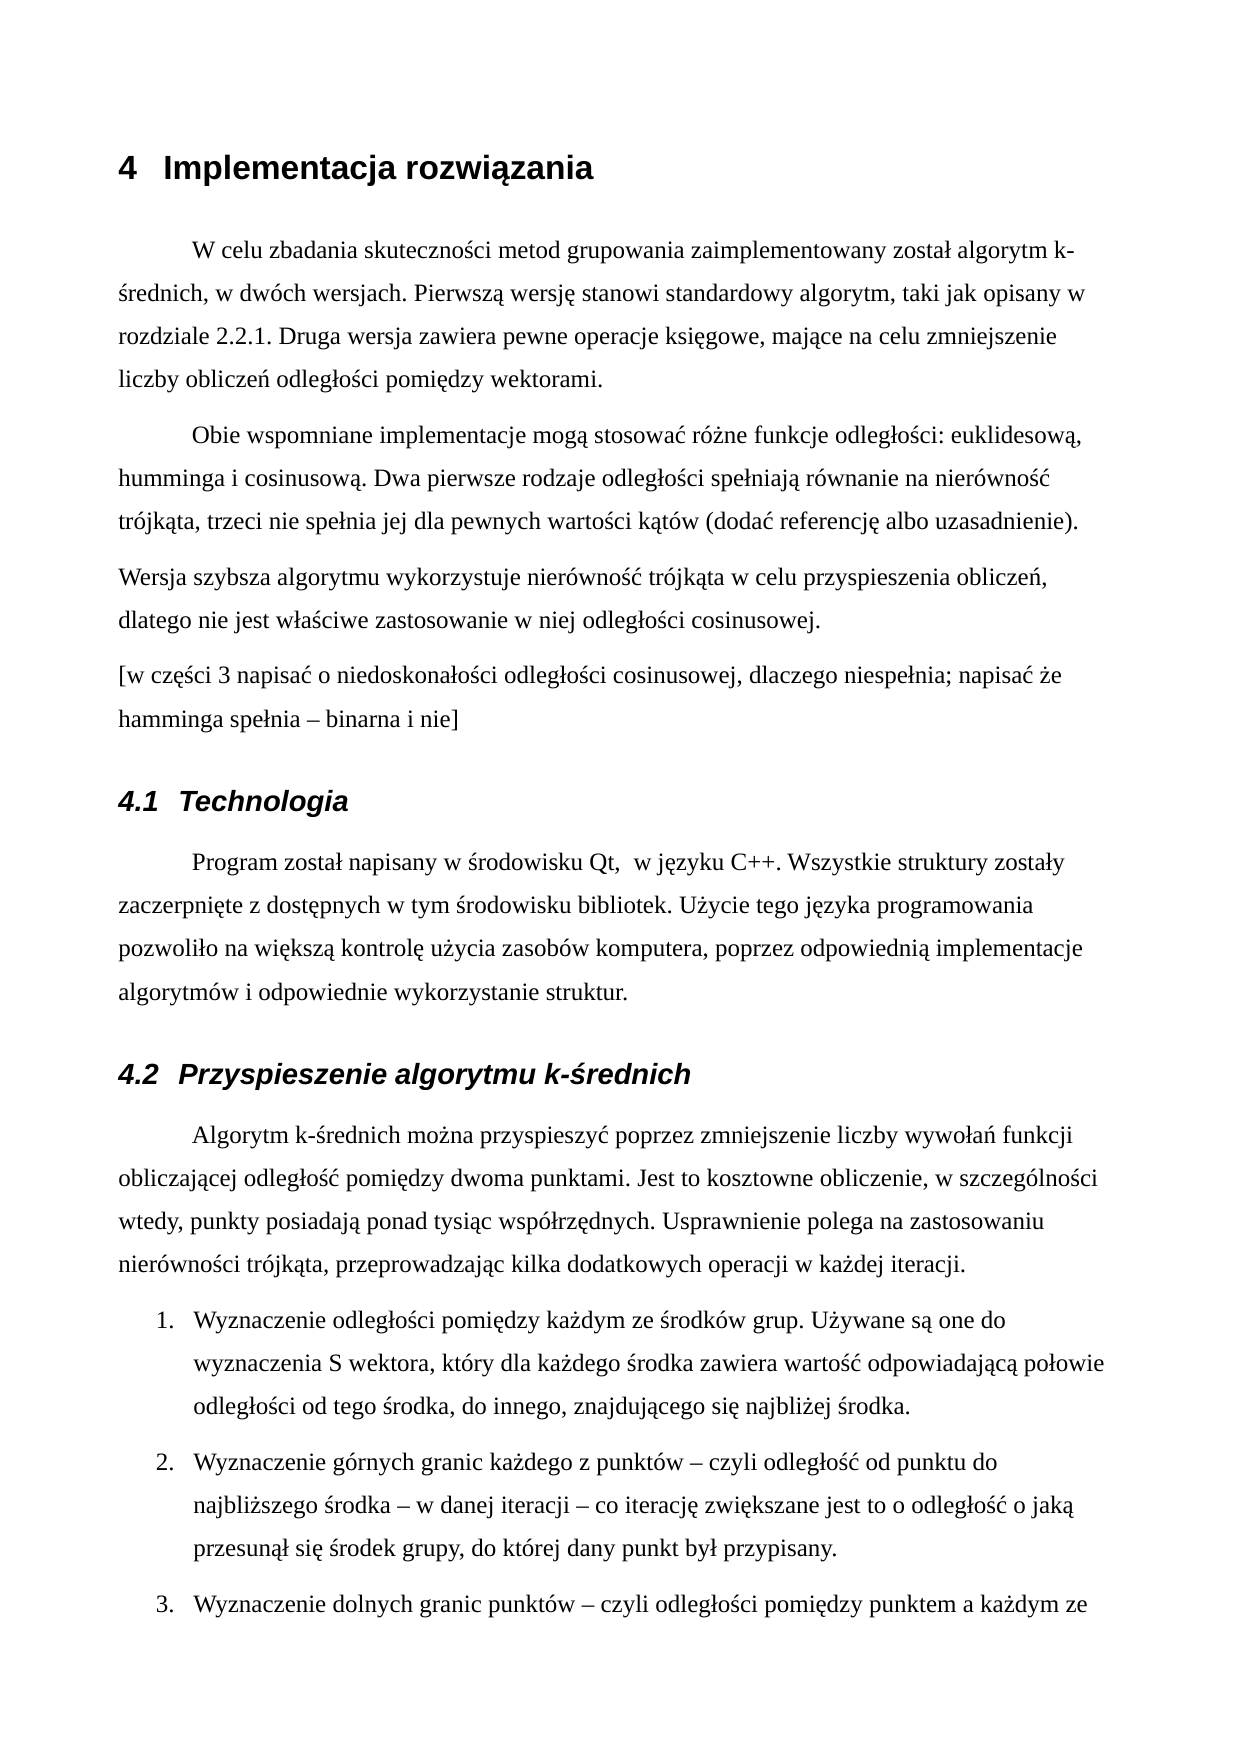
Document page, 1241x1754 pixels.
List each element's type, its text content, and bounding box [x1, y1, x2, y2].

list Wyznaczenie dolnych granic punktów – czyli odległości pomiędzy punktem a każdym ze [156, 1589, 1122, 1617]
subtitle Przyspieszenie algorytmu k-średnich [118, 1057, 1122, 1091]
subtitle Implementacja rozwiązania [118, 148, 1122, 186]
text Algorytm k-średnich można przyspieszyć poprzez zmniejszenie liczby wywołań funkcji obliczającej odległość pomiędzy dwoma punktami. Jest to kosztowne obliczenie, w szczególności wtedy, punkty posiadają ponad tysiąc współrzędnych. Usprawnienie polega na zastosowaniu nierówności trójkąta, przeprowadzając kilka dodatkowych operacji w każdej iteracji. [118, 1120, 1122, 1278]
list Wyznaczenie górnych granic każdego z punktów – czyli odległość od punktu do najbliższego środka – w danej iteracji – co iterację zwiększane jest to o odległość o jaką przesunął się środek grupy, do której dany punkt był przypisany. [156, 1447, 1122, 1562]
text Program został napisany w środowisku Qt, w języku C++. Wszystkie struktury zostały zaczerpnięte z dostępnych w tym środowisku bibliotek. Użycie tego języka programowania pozwoliło na większą kontrolę użycia zasobów komputera, poprzez odpowiednią implementacje algorytmów i odpowiednie wykorzystanie struktur. [118, 847, 1122, 1005]
text Obie wspomniane implementacje mogą stosować różne funkcje odległości: euklidesową, humminga i cosinusową. Dwa pierwsze rodzaje odległości spełniają równanie na nierówność trójkąta, trzeci nie spełnia jej dla pewnych wartości kątów (dodać referencję albo uzasadnienie). [118, 420, 1122, 535]
list Wyznaczenie odległości pomiędzy każdym ze środków grup. Używane są one do wyznaczenia S wektora, który dla każdego środka zawiera wartość odpowiadającą połowie odległości od tego środka, do innego, znajdującego się najbliżej środka. [156, 1305, 1122, 1420]
subtitle Technologia [118, 784, 1122, 818]
text Wersja szybsza algorytmu wykorzystuje nierówność trójkąta w celu przyspieszenia obliczeń, dlatego nie jest właściwe zastosowanie w niej odległości cosinusowej. [118, 562, 1122, 634]
text [w części 3 napisać o niedoskonałości odległości cosinusowej, dlaczego niespełnia; napisać że hamminga spełnia – binarna i nie] [118, 661, 1122, 732]
text W celu zbadania skuteczności metod grupowania zaimplementowany został algorytm k-średnich, w dwóch wersjach. Pierwszą wersję stanowi standardowy algorytm, taki jak opisany w rozdziale 2.2.1. Druga wersja zawiera pewne operacje księgowe, mające na celu zmniejszenie liczby obliczeń odległości pomiędzy wektorami. [118, 235, 1122, 393]
